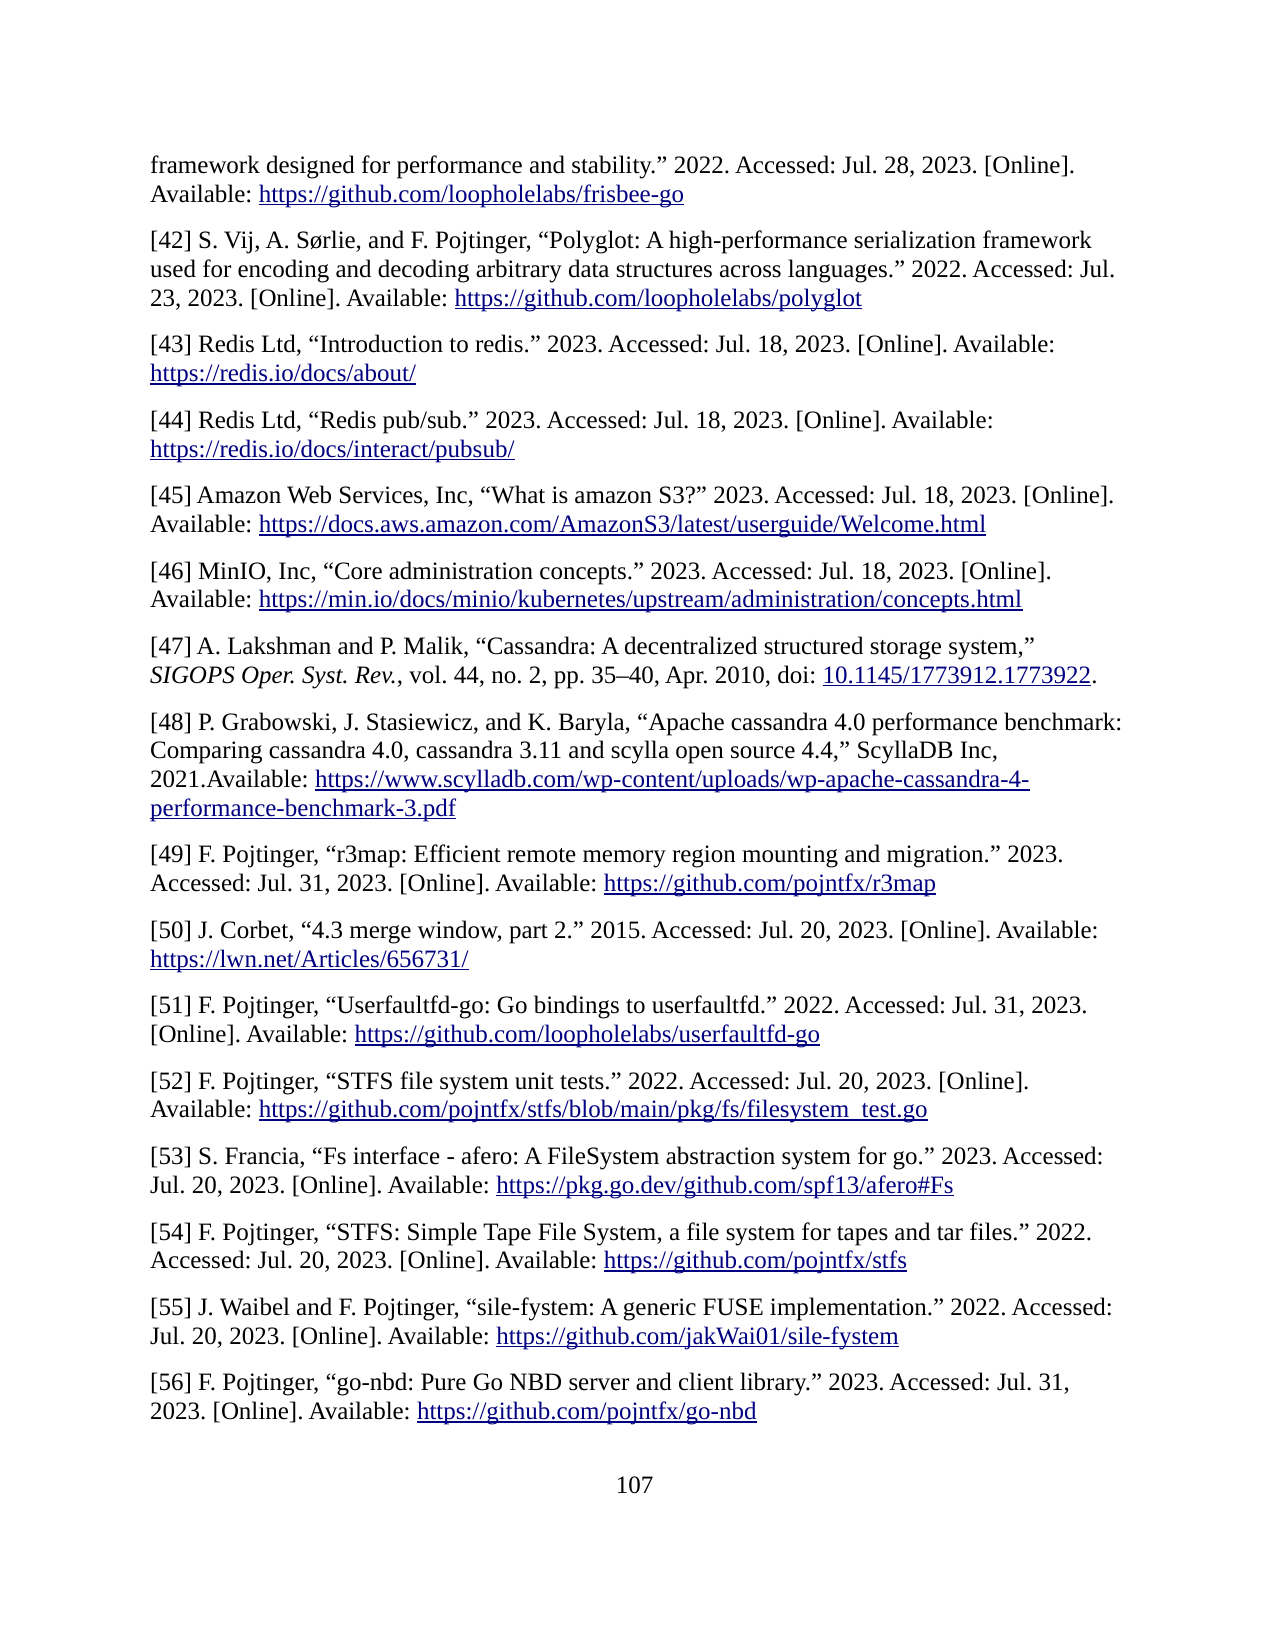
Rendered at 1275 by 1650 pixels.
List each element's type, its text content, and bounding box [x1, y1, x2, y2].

text [48] P. Grabowski, J. Stasiewicz, and K. Baryla, “Apache cassandra 4.0 performance benchmark: Comparing cassandra 4.0, cassandra 3.11 and scylla open source 4.4,” ScyllaDB Inc, 2021.Available: https://www.scylladb.com/wp-content/uploads/wp-apache-cassandra-4-performance-benchmark-3.pdf [150, 707, 1125, 822]
text [46] MinIO, Inc, “Core administration concepts.” 2023. Accessed: Jul. 18, 2023. [Online]. Available: https://min.io/docs/minio/kubernetes/upstream/administration/concepts.html [150, 556, 1125, 613]
text framework designed for performance and stability.” 2022. Accessed: Jul. 28, 2023. [Online]. Available: https://github.com/loopholelabs/frisbee-go [150, 150, 1125, 207]
text [50] J. Corbet, “4.3 merge window, part 2.” 2015. Accessed: Jul. 20, 2023. [Online]. Available: https://lwn.net/Articles/656731/ [150, 915, 1125, 972]
text [47] A. Lakshman and P. Malik, “Cassandra: A decentralized structured storage system,” SIGOPS Oper. Syst. Rev., vol. 44, no. 2, pp. 35–40, Apr. 2010, doi: 10.1145/1773912.1773922. [150, 631, 1125, 689]
text [55] J. Waibel and F. Pojtinger, “sile-fystem: A generic FUSE implementation.” 2022. Accessed: Jul. 20, 2023. [Online]. Available: https://github.com/jakWai01/sile-fystem [150, 1292, 1125, 1349]
text [53] S. Francia, “Fs interface - afero: A FileSystem abstraction system for go.” 2023. Accessed: Jul. 20, 2023. [Online]. Available: https://pkg.go.dev/github.com/spf13/afero#Fs [150, 1141, 1125, 1199]
text [43] Redis Ltd, “Introduction to redis.” 2023. Accessed: Jul. 18, 2023. [Online]. Available: https://redis.io/docs/about/ [150, 329, 1125, 387]
text [51] F. Pojtinger, “Userfaultfd-go: Go bindings to userfaultfd.” 2022. Accessed: Jul. 31, 2023. [Online]. Available: https://github.com/loopholelabs/userfaultfd-go [150, 990, 1125, 1048]
text [54] F. Pojtinger, “STFS: Simple Tape File System, a file system for tapes and tar files.” 2022. Accessed: Jul. 20, 2023. [Online]. Available: https://github.com/pojntfx/stfs [150, 1217, 1125, 1274]
text [56] F. Pojtinger, “go-nbd: Pure Go NBD server and client library.” 2023. Accessed: Jul. 31, 2023. [Online]. Available: https://github.com/pojntfx/go-nbd [150, 1367, 1125, 1425]
text [49] F. Pojtinger, “r3map: Efficient remote memory region mounting and migration.” 2023. Accessed: Jul. 31, 2023. [Online]. Available: https://github.com/pojntfx/r3map [150, 839, 1125, 897]
text [42] S. Vij, A. Sørlie, and F. Pojtinger, “Polyglot: A high-performance serialization framework used for encoding and decoding arbitrary data structures across languages.” 2022. Accessed: Jul. 23, 2023. [Online]. Available: https://github.com/loopholelabs/polyglot [150, 225, 1125, 312]
text [44] Redis Ltd, “Redis pub/sub.” 2023. Accessed: Jul. 18, 2023. [Online]. Available: https://redis.io/docs/interact/pubsub/ [150, 405, 1125, 462]
text [52] F. Pojtinger, “STFS file system unit tests.” 2022. Accessed: Jul. 20, 2023. [Online]. Available: https://github.com/pojntfx/stfs/blob/main/pkg/fs/filesystem_test.go [150, 1066, 1125, 1123]
text [45] Amazon Web Services, Inc, “What is amazon S3?” 2023. Accessed: Jul. 18, 2023. [Online]. Available: https://docs.aws.amazon.com/AmazonS3/latest/userguide/Welcome.html [150, 480, 1125, 538]
